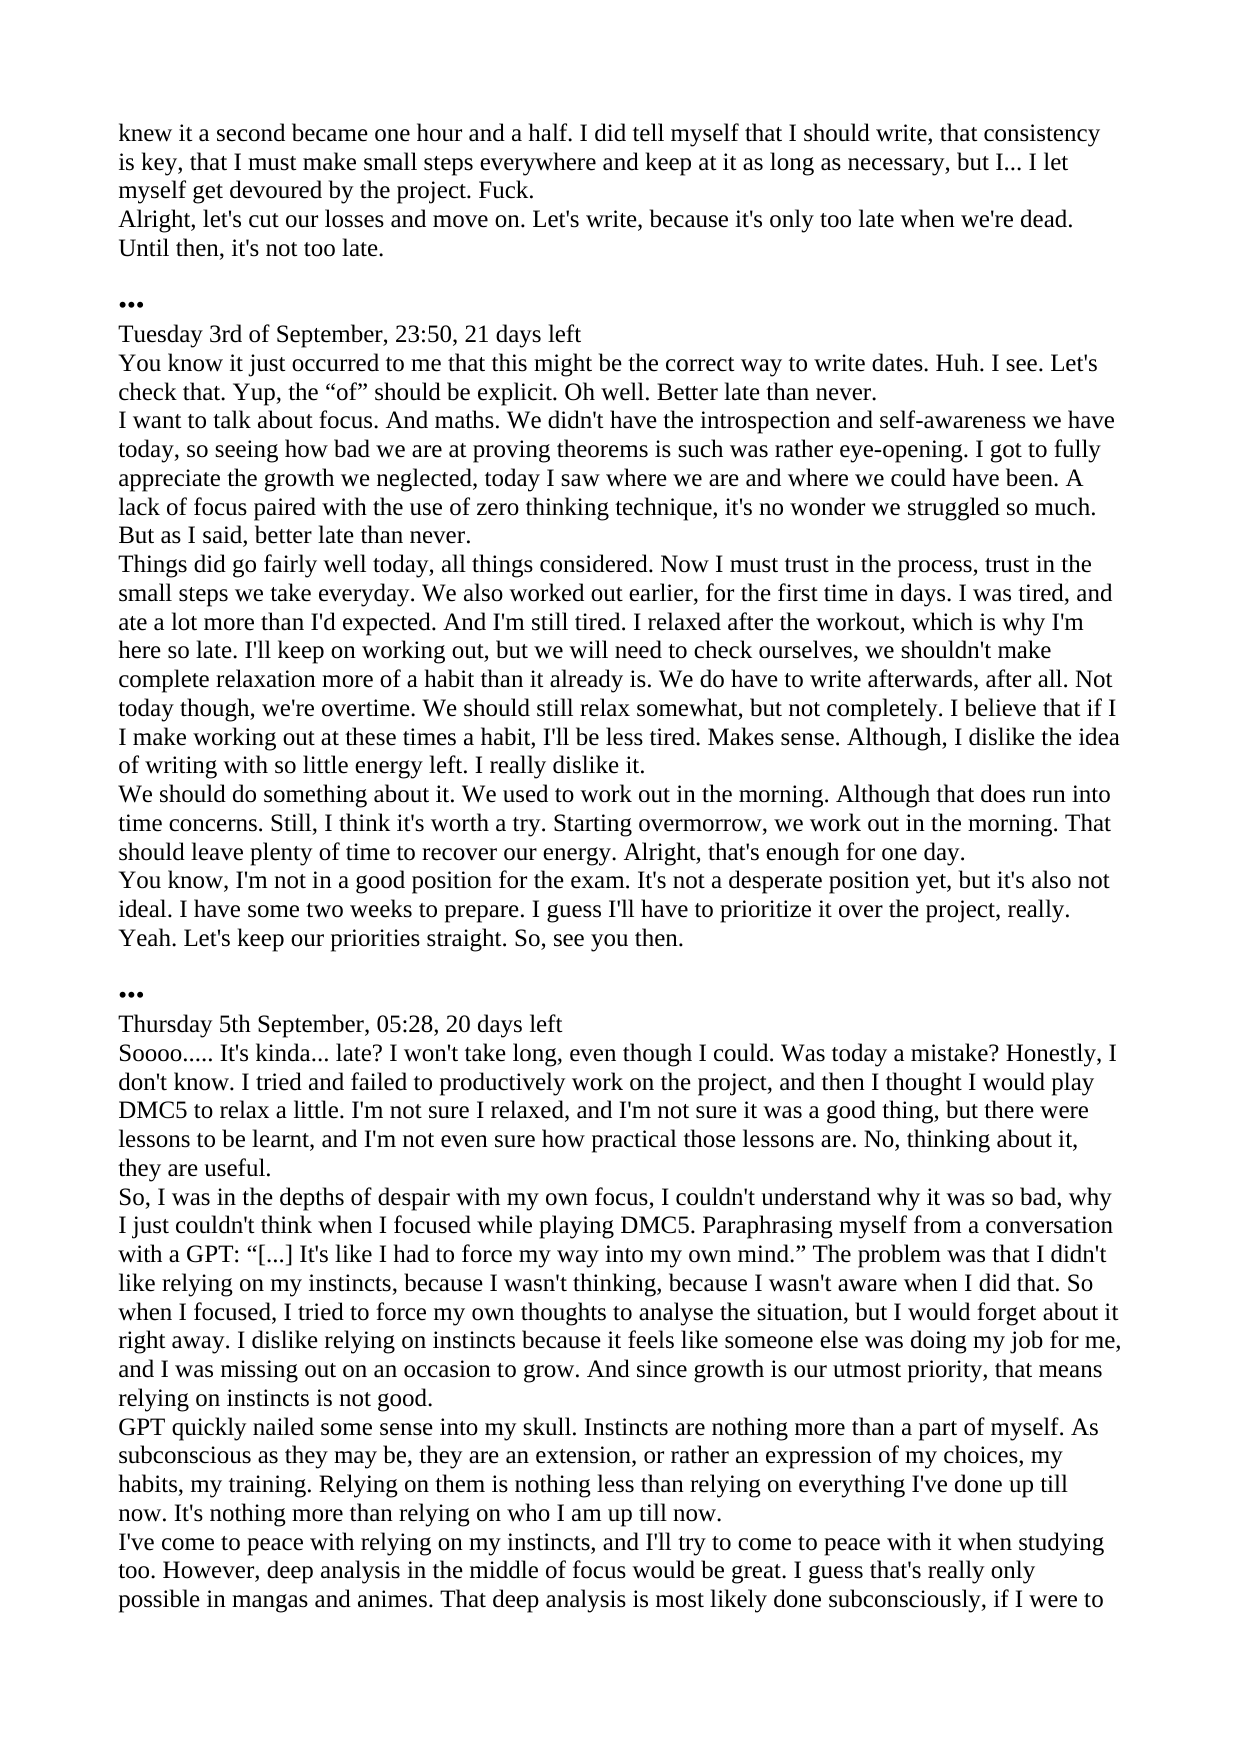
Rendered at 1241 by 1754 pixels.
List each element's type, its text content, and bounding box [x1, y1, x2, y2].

text Thursday 5th September, 05:28, 20 days left [118, 1009, 1122, 1038]
text So, I was in the depths of despair with my own focus, I couldn't understand why it was so bad, why I just couldn't think when I focused while playing DMC5. Paraphrasing myself from a conversation with a GPT: “[...] It's like I had to force my way into my own mind.” The problem was that I didn't like relying on my instincts, because I wasn't thinking, because I wasn't aware when I did that. So when I focused, I tried to force my own thoughts to analyse the situation, but I would forget about it right away. I dislike relying on instincts because it feels like someone else was doing my job for me, and I was missing out on an occasion to grow. And since growth is our utmost priority, that means relying on instincts is not good. [118, 1182, 1122, 1412]
text ••• [118, 981, 1122, 1009]
text Tuesday 3rd of September, 23:50, 21 days left [118, 319, 1122, 348]
text You know it just occurred to me that this might be the correct way to write dates. Huh. I see. Let's check that. Yup, the “of” should be explicit. Oh well. Better late than never. [118, 348, 1122, 406]
text knew it a second became one hour and a half. I did tell myself that I should write, that consistency is key, that I must make small steps everywhere and keep at it as long as necessary, but I... I let myself get devoured by the project. Fuck. [118, 118, 1122, 204]
text Soooo..... It's kinda... late? I won't take long, even though I could. Was today a mistake? Honestly, I don't know. I tried and failed to productively work on the project, and then I thought I would play DMC5 to relax a little. I'm not sure I relaxed, and I'm not sure it was a good thing, but there were lessons to be learnt, and I'm not even sure how practical those lessons are. No, thinking about it, they are useful. [118, 1038, 1122, 1182]
text You know, I'm not in a good position for the exam. It's not a desperate position yet, but it's also not ideal. I have some two weeks to prepare. I guess I'll have to prioritize it over the project, really. Yeah. Let's keep our priorities straight. So, see you then. [118, 866, 1122, 952]
text ••• [118, 291, 1122, 319]
text I want to talk about focus. And maths. We didn't have the introspection and self-awareness we have today, so seeing how bad we are at proving theorems is such was rather eye-opening. I got to fully appreciate the growth we neglected, today I saw where we are and where we could have been. A lack of focus paired with the use of zero thinking technique, it's no wonder we struggled so much. But as I said, better late than never. [118, 406, 1122, 549]
text Things did go fairly well today, all things considered. Now I must trust in the process, trust in the small steps we take everyday. We also worked out earlier, for the first time in days. I was tired, and ate a lot more than I'd expected. And I'm still tired. I relaxed after the workout, which is why I'm here so late. I'll keep on working out, but we will need to check ourselves, we shouldn't make complete relaxation more of a habit than it already is. We do have to write afterwards, after all. Not today though, we're overtime. We should still relax somewhat, but not completely. I believe that if I I make working out at these times a habit, I'll be less tired. Makes sense. Although, I dislike the idea of writing with so little energy left. I really dislike it. [118, 549, 1122, 779]
text Alright, let's cut our losses and move on. Let's write, because it's only too late when we're dead. Until then, it's not too late. [118, 204, 1122, 262]
text We should do something about it. We used to work out in the morning. Although that does run into time concerns. Still, I think it's worth a try. Starting overmorrow, we work out in the morning. That should leave plenty of time to recover our energy. Alright, that's enough for one day. [118, 779, 1122, 866]
text GPT quickly nailed some sense into my skull. Instincts are nothing more than a part of myself. As subconscious as they may be, they are an extension, or rather an expression of my choices, my habits, my training. Relying on them is nothing less than relying on everything I've done up till now. It's nothing more than relying on who I am up till now. [118, 1412, 1122, 1527]
text I've come to peace with relying on my instincts, and I'll try to come to peace with it when studying too. However, deep analysis in the middle of focus would be great. I guess that's really only possible in mangas and animes. That deep analysis is most likely done subconsciously, if I were to [118, 1527, 1122, 1613]
